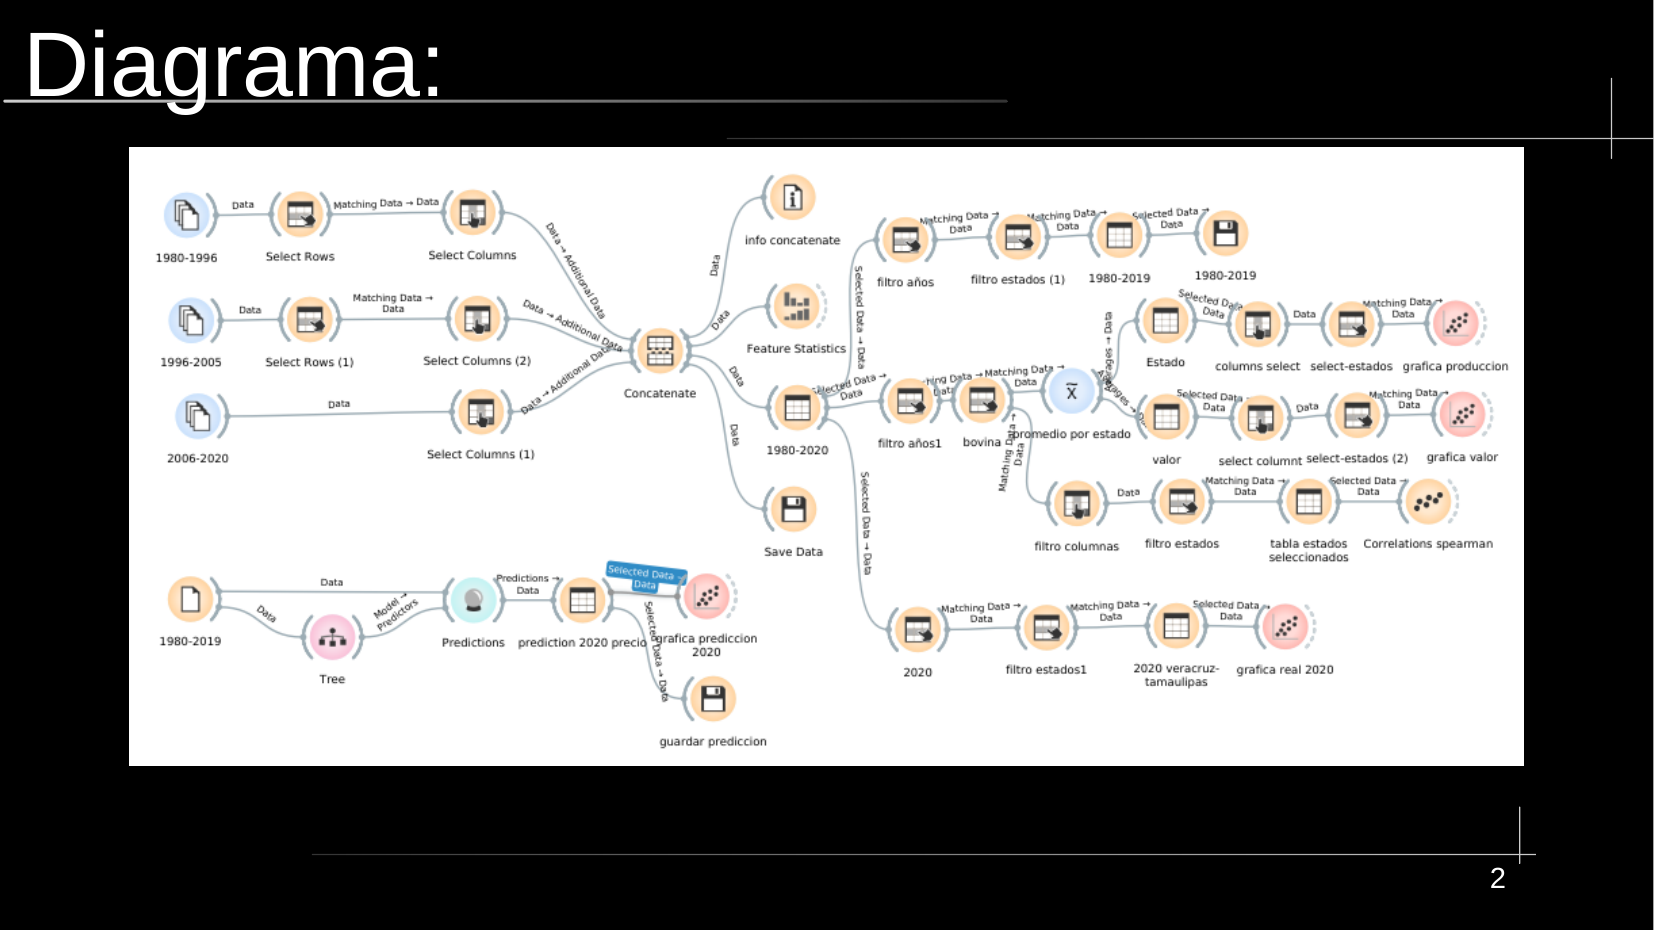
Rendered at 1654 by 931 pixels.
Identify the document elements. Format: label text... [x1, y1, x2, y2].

title Diagrama: [23, 11, 1589, 119]
picture [129, 147, 1524, 766]
